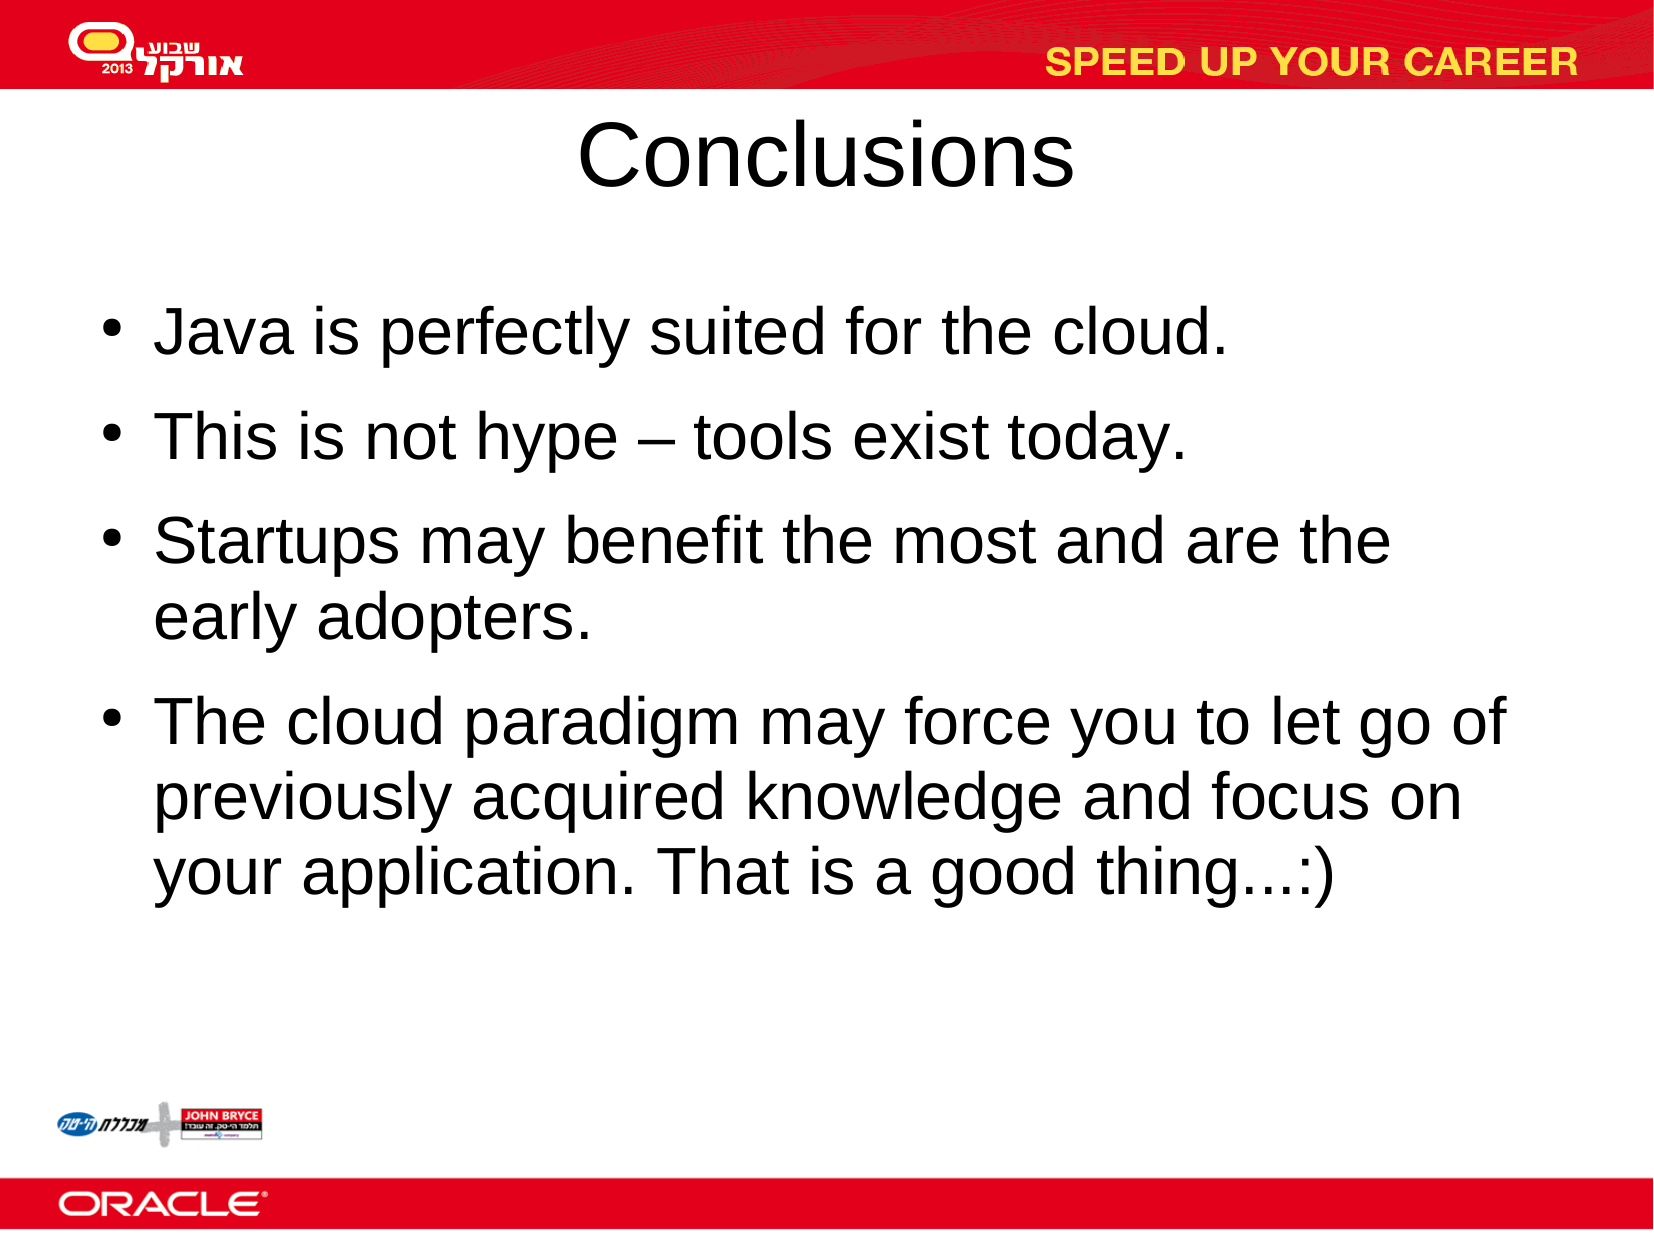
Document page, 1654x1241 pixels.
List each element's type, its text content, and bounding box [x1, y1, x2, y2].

title Conclusions [82, 49, 1571, 257]
picture [0, 0, 1654, 89]
picture [0, 1087, 1653, 1240]
list Java is perfectly suited for the cloud. This is not hype – tools exist today. Startups may benefit the most and are the early adopters. The cloud paradigm may force you to let go of previously acquired knowledge and focus on your application. That is a good thing...:) [82, 290, 1538, 1010]
